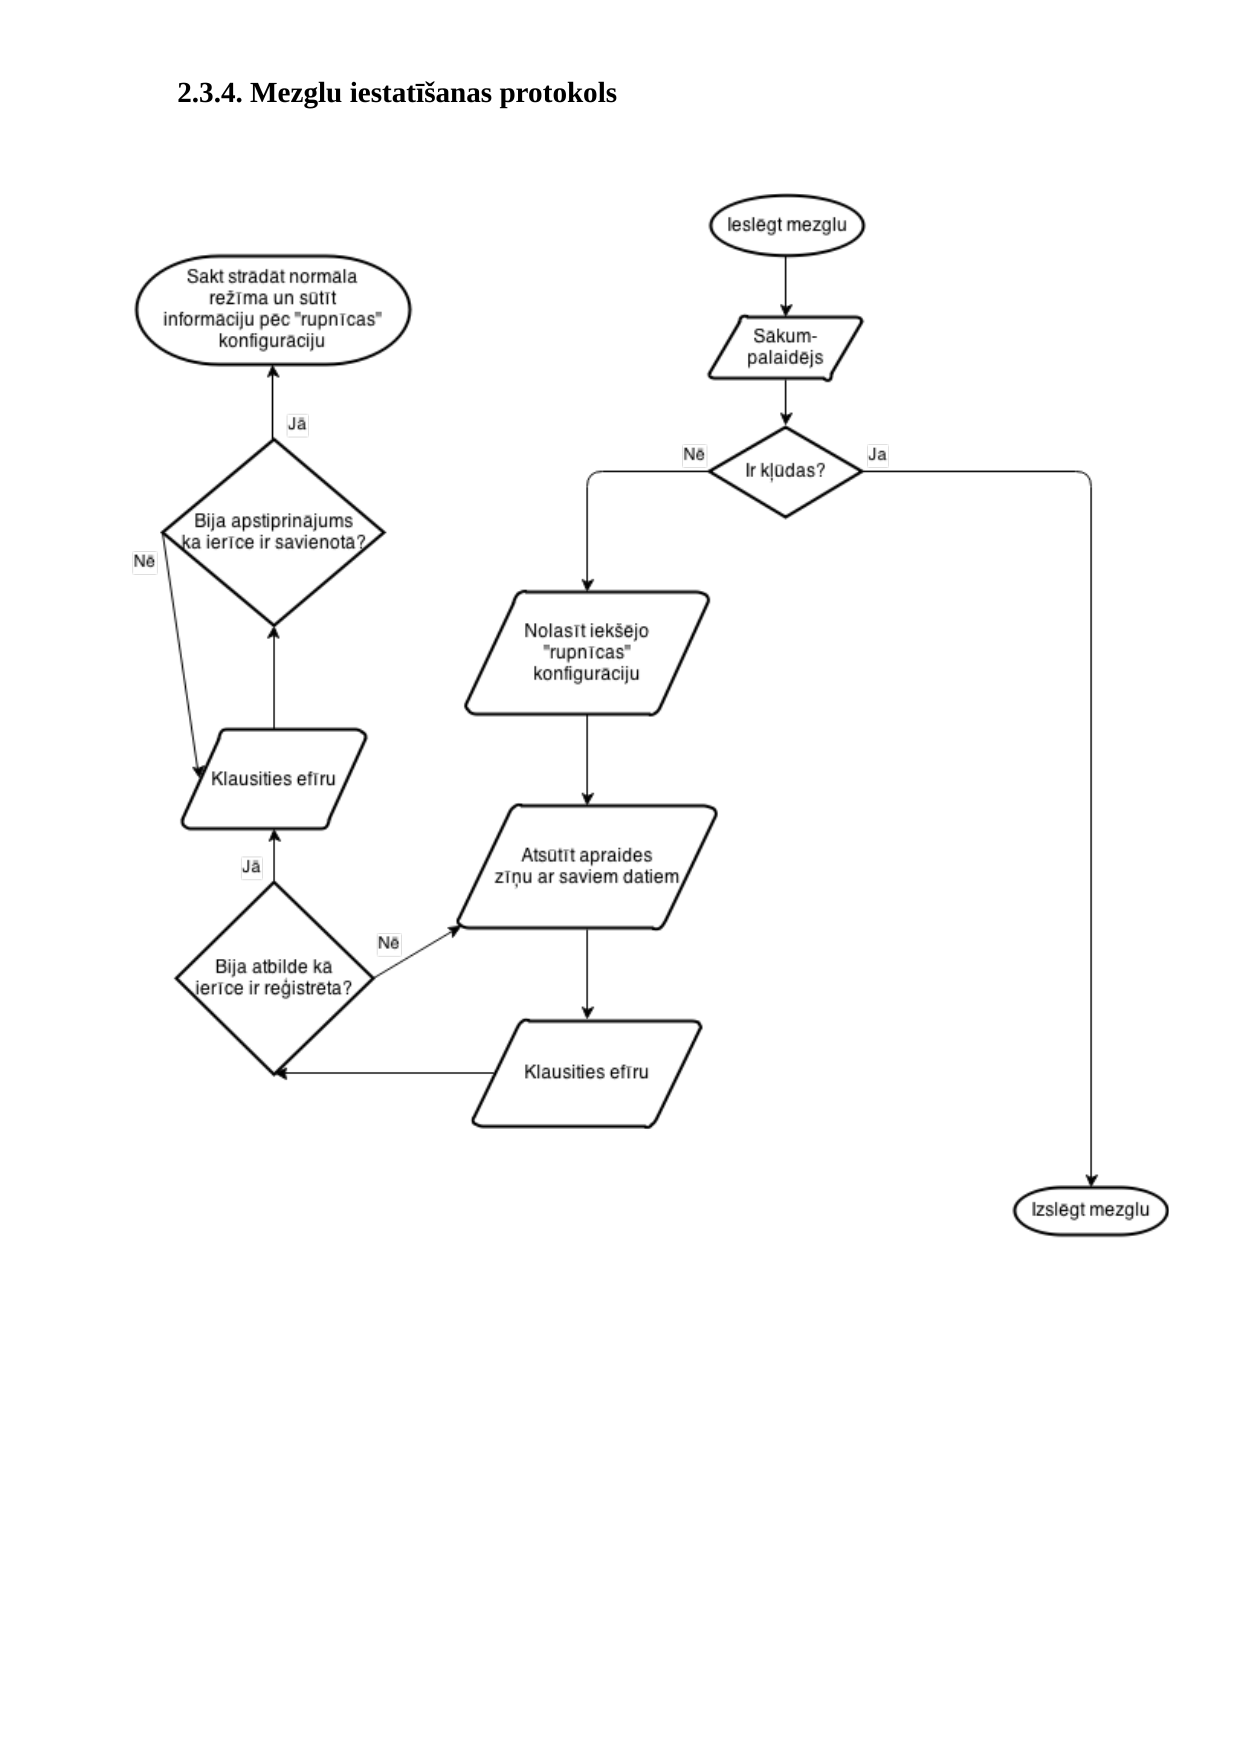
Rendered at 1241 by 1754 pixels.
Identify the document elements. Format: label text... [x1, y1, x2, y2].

picture [130, 193, 1169, 1242]
subtitle 2.3.4. Mezglu iestatīšanas protokols [177, 75, 1122, 108]
